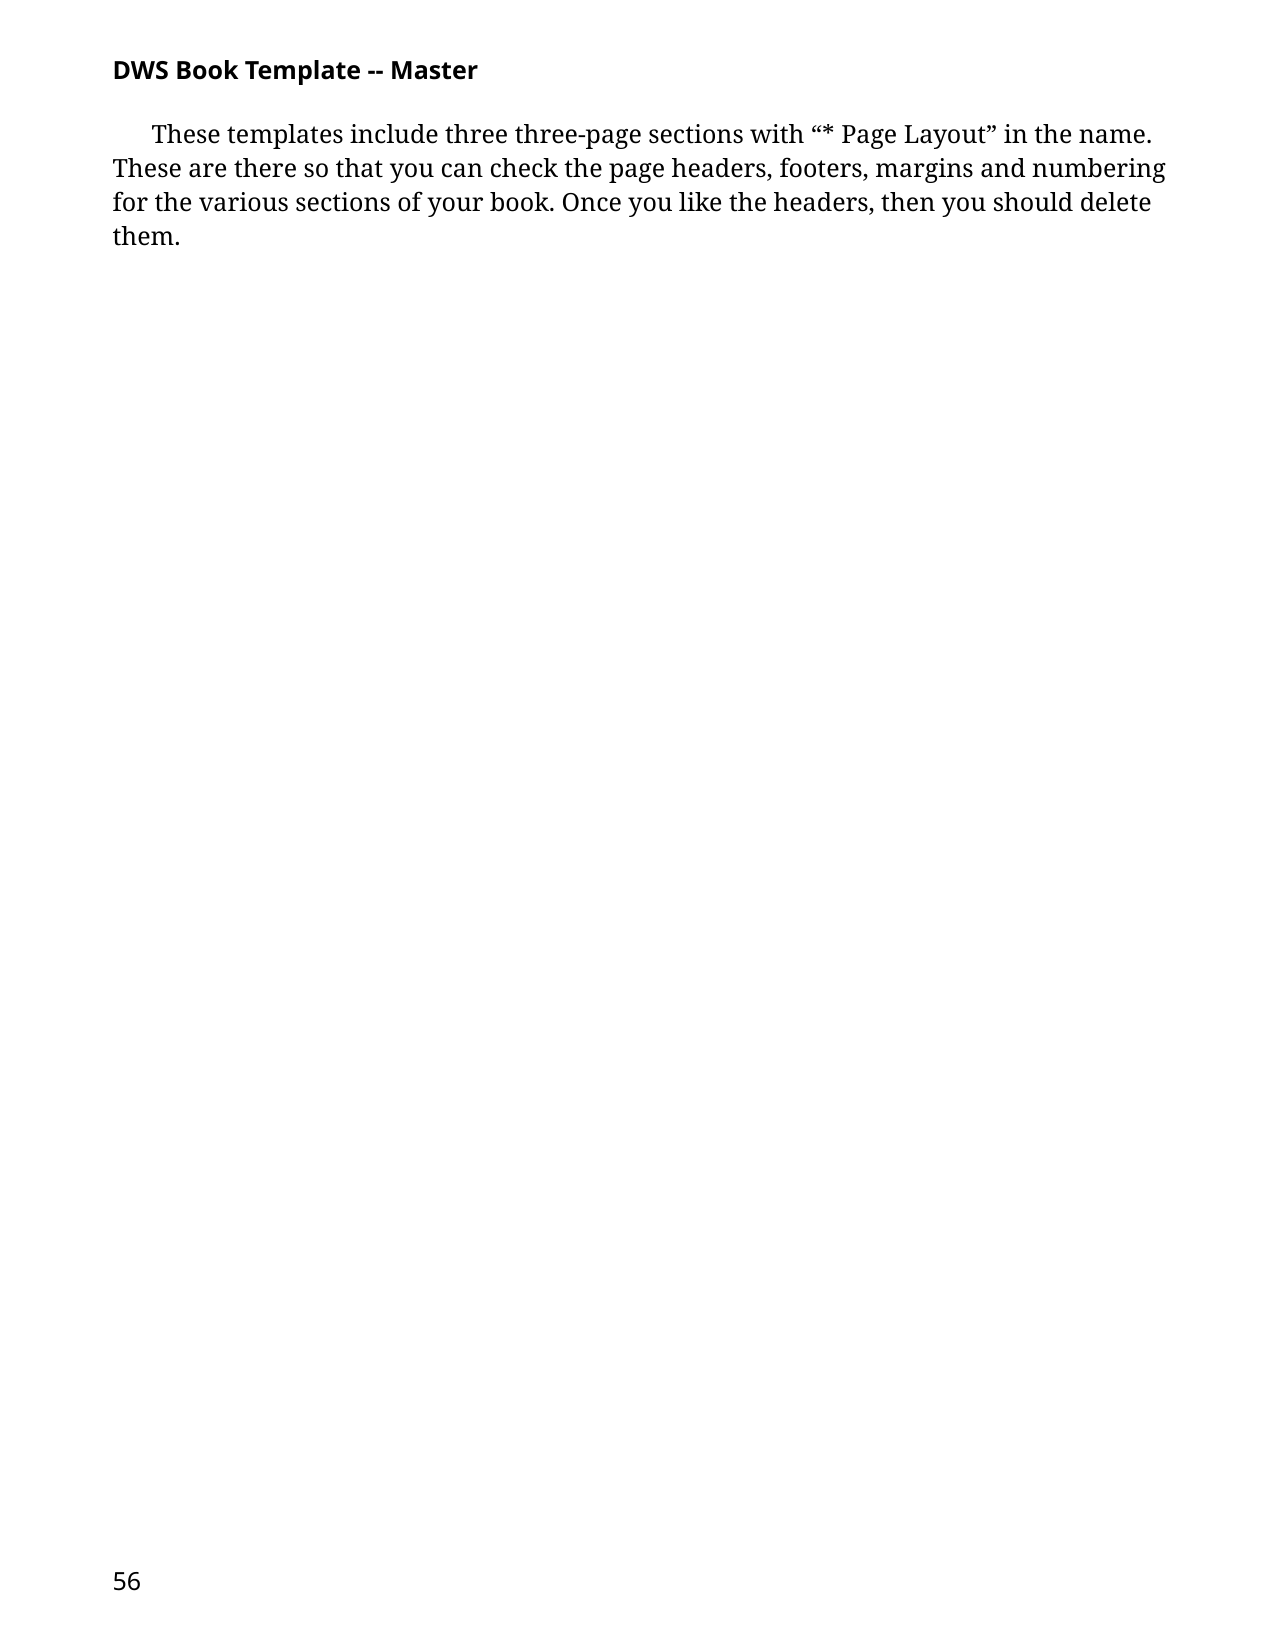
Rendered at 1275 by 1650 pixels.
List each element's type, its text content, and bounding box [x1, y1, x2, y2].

text These templates include three three-page sections with “* Page Layout” in the name. These are there so that you can check the page headers, footers, margins and numbering for the various sections of your book. Once you like the headers, then you should delete them. [112, 117, 1181, 253]
